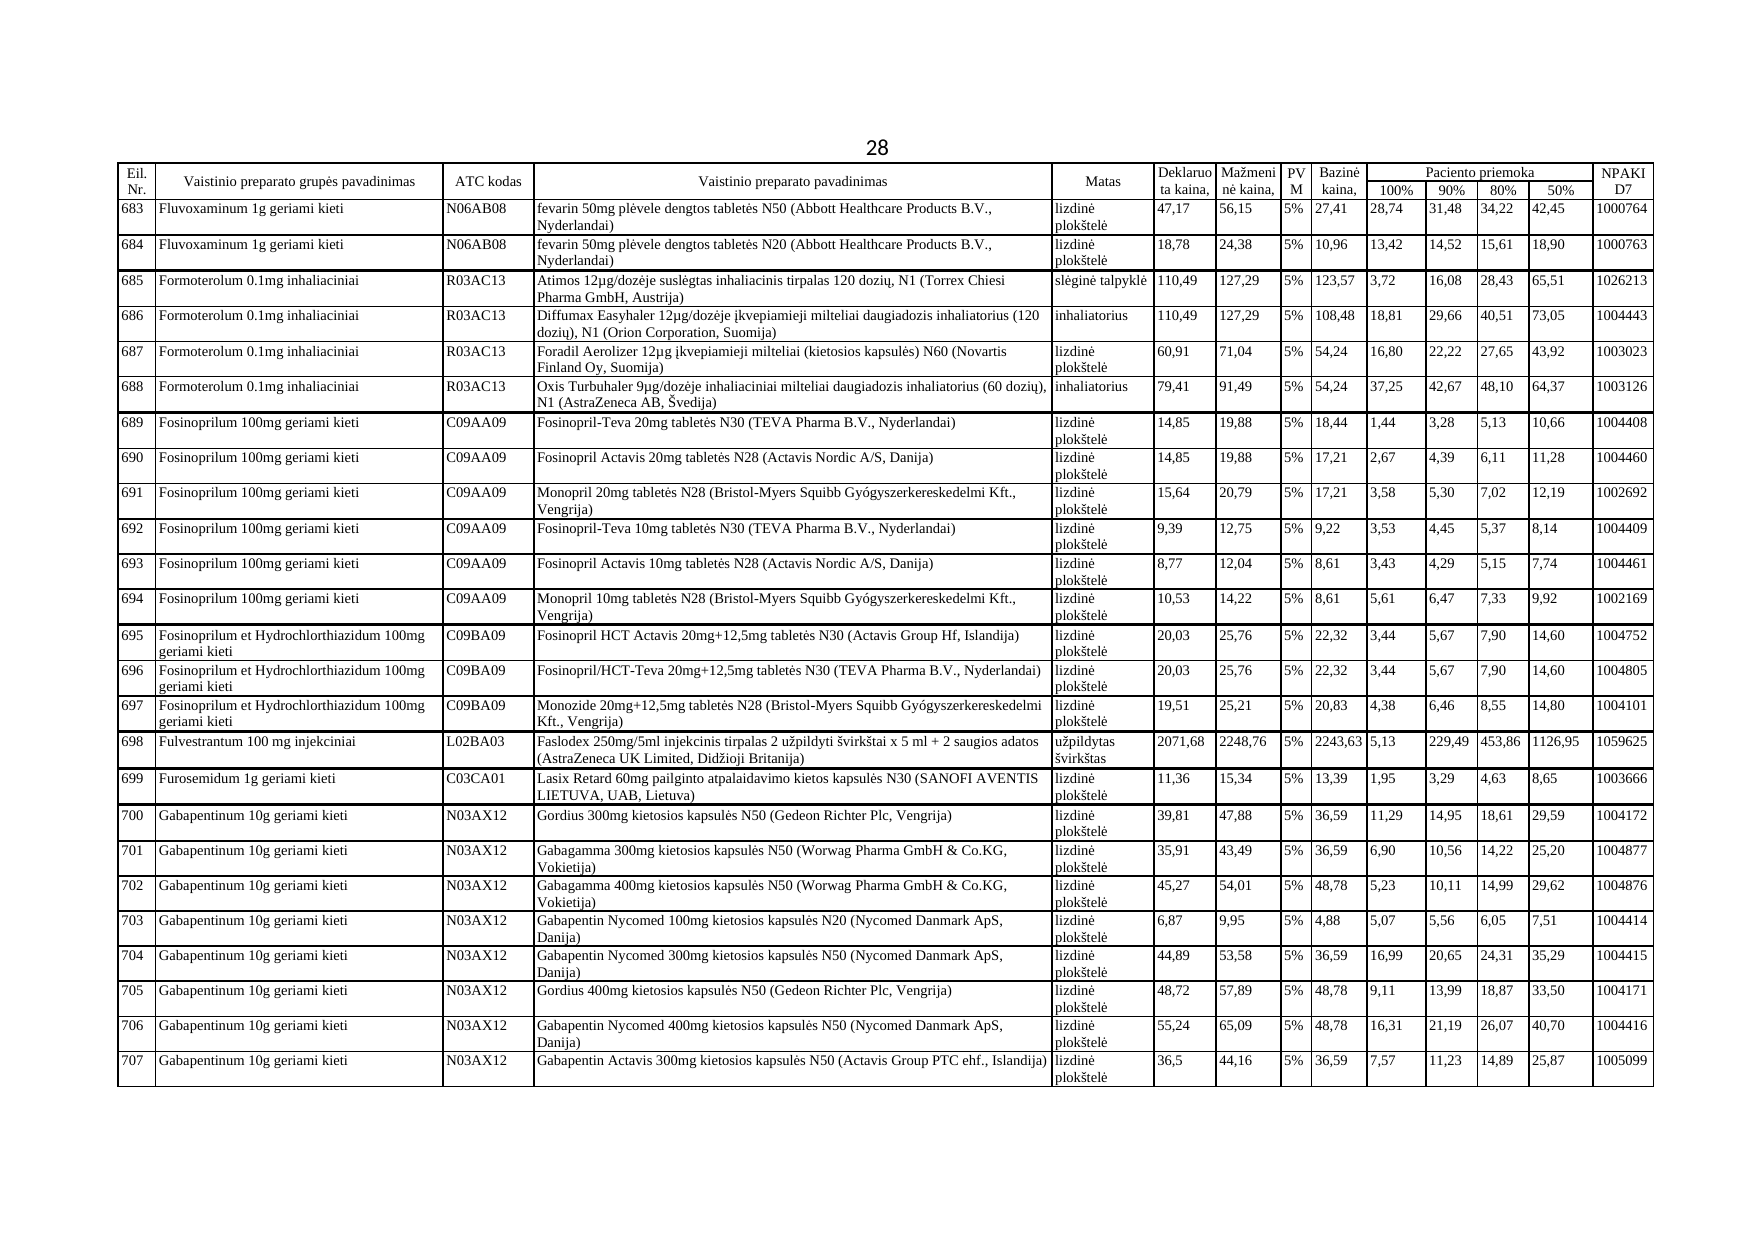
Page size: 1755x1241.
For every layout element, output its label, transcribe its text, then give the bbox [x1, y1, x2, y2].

table_cell lizdinė plokštelė [1053, 947, 1153, 980]
table_cell 20,03 [1155, 661, 1215, 695]
table_cell 5% [1282, 414, 1311, 448]
table_cell 5% [1282, 697, 1311, 730]
table_cell 11,23 [1427, 1052, 1477, 1086]
table_cell C09AA09 [444, 449, 533, 483]
table_cell Fosinopril Actavis 10mg tabletės N28 (Actavis Nordic A/S, Danija) [535, 555, 1051, 588]
table_cell 693 [119, 555, 155, 588]
table_cell Monopril 20mg tabletės N28 (Bristol-Myers Squibb Gyógyszerkereskedelmi Kft., Vengrija) [535, 484, 1051, 518]
table_cell 690 [119, 449, 155, 483]
table_cell 7,51 [1530, 912, 1592, 945]
table_cell lizdinė plokštelė [1053, 520, 1153, 553]
table_cell 19,88 [1217, 414, 1280, 448]
table_cell Fosinoprilum et Hydrochlorthiazidum 100mg geriami kieti [156, 626, 442, 660]
table_cell 1003023 [1594, 342, 1653, 376]
table_cell 1059625 [1594, 733, 1653, 767]
table_cell N03AX12 [444, 1017, 533, 1051]
table_header Deklaruota kaina, Lt [1155, 164, 1215, 199]
table_cell lizdinė plokštelė [1053, 770, 1153, 803]
table_cell 5% [1282, 200, 1311, 234]
table_cell 691 [119, 484, 155, 518]
table_cell 14,95 [1427, 806, 1477, 840]
table_cell 689 [119, 414, 155, 448]
table_cell C09AA09 [444, 555, 533, 588]
table_cell 3,44 [1368, 626, 1425, 660]
table_cell 1004409 [1594, 520, 1653, 553]
table_cell 1004414 [1594, 912, 1653, 945]
table_cell 14,60 [1530, 661, 1592, 695]
table_cell 54,24 [1312, 342, 1366, 376]
table_cell Gabapentinum 10g geriami kieti [156, 806, 442, 840]
table_cell N03AX12 [444, 877, 533, 910]
table_cell 36,59 [1312, 947, 1366, 980]
table_cell 24,38 [1217, 236, 1280, 269]
table_cell 20,03 [1155, 626, 1215, 660]
table_cell 34,22 [1478, 200, 1528, 234]
table_cell 5,15 [1478, 555, 1528, 588]
table_cell 7,02 [1478, 484, 1528, 518]
table_cell lizdinė plokštelė [1053, 414, 1153, 448]
table_cell 706 [119, 1017, 155, 1051]
table_cell 27,41 [1312, 200, 1366, 234]
table_cell 1004461 [1594, 555, 1653, 588]
table_cell 12,04 [1217, 555, 1280, 588]
table_cell C09AA09 [444, 414, 533, 448]
table_cell 53,58 [1217, 947, 1280, 980]
table_cell Fosinopril Actavis 20mg tabletės N28 (Actavis Nordic A/S, Danija) [535, 449, 1051, 483]
table_cell 47,17 [1155, 200, 1215, 234]
table_cell 37,25 [1368, 377, 1425, 411]
table_cell 29,59 [1530, 806, 1592, 840]
table_cell Formoterolum 0.1mg inhaliaciniai [156, 307, 442, 341]
table_cell Fosinoprilum 100mg geriami kieti [156, 484, 442, 518]
table_cell 704 [119, 947, 155, 980]
table_cell 50% [1530, 182, 1592, 199]
table_cell 16,08 [1427, 272, 1477, 306]
table_cell Gabagamma 400mg kietosios kapsulės N50 (Worwag Pharma GmbH & Co.KG, Vokietija) [535, 877, 1051, 910]
table_cell 18,61 [1478, 806, 1528, 840]
table_cell 54,24 [1312, 377, 1366, 411]
table_cell 2243,63 [1312, 733, 1366, 767]
table_cell 5,23 [1368, 877, 1425, 910]
table_cell lizdinė plokštelė [1053, 806, 1153, 840]
table_cell 9,92 [1530, 590, 1592, 623]
table_cell N06AB08 [444, 200, 533, 234]
table_cell 127,29 [1217, 307, 1280, 341]
table_cell lizdinė plokštelė [1053, 342, 1153, 376]
table_cell 20,83 [1312, 697, 1366, 730]
table_cell Fosinoprilum et Hydrochlorthiazidum 100mg geriami kieti [156, 661, 442, 695]
table_cell 4,63 [1478, 770, 1528, 803]
table_cell 29,66 [1427, 307, 1477, 341]
table_cell 48,78 [1312, 1017, 1366, 1051]
table_cell 29,62 [1530, 877, 1592, 910]
table_cell Gabapentinum 10g geriami kieti [156, 877, 442, 910]
table_cell 1,95 [1368, 770, 1425, 803]
table_cell 1004805 [1594, 661, 1653, 695]
table_cell 1003126 [1594, 377, 1653, 411]
table_cell 14,89 [1478, 1052, 1528, 1086]
table_cell 55,24 [1155, 1017, 1215, 1051]
table_cell 8,55 [1478, 697, 1528, 730]
table_cell N03AX12 [444, 982, 533, 1016]
table_cell 5,30 [1427, 484, 1477, 518]
table_cell 10,53 [1155, 590, 1215, 623]
table_cell 1004101 [1594, 697, 1653, 730]
table_cell N03AX12 [444, 806, 533, 840]
table_cell Fosinopril-Teva 20mg tabletės N30 (TEVA Pharma B.V., Nyderlandai) [535, 414, 1051, 448]
table_cell 14,22 [1217, 590, 1280, 623]
table_cell Gabapentin Nycomed 400mg kietosios kapsulės N50 (Nycomed Danmark ApS, Danija) [535, 1017, 1051, 1051]
table_cell R03AC13 [444, 272, 533, 306]
table_cell 14,80 [1530, 697, 1592, 730]
table_cell 8,14 [1530, 520, 1592, 553]
table_cell 16,31 [1368, 1017, 1425, 1051]
table_cell lizdinė plokštelė [1053, 236, 1153, 269]
table_cell 5% [1282, 520, 1311, 553]
table_cell 25,20 [1530, 842, 1592, 875]
table_cell lizdinė plokštelė [1053, 449, 1153, 483]
table_cell 25,21 [1217, 697, 1280, 730]
table_cell Gabapentinum 10g geriami kieti [156, 1017, 442, 1051]
table_cell 100% [1368, 182, 1425, 199]
table_cell 26,07 [1478, 1017, 1528, 1051]
table_cell 16,99 [1368, 947, 1425, 980]
table_cell 5% [1282, 1017, 1311, 1051]
table_cell 16,80 [1368, 342, 1425, 376]
table_cell slėginė talpyklė [1053, 272, 1153, 306]
table_cell lizdinė plokštelė [1053, 661, 1153, 695]
table_cell Fosinoprilum 100mg geriami kieti [156, 414, 442, 448]
table_cell 14,99 [1478, 877, 1528, 910]
table_cell Fosinoprilum 100mg geriami kieti [156, 555, 442, 588]
table_cell 110,49 [1155, 272, 1215, 306]
table_cell 44,89 [1155, 947, 1215, 980]
table_cell 14,85 [1155, 449, 1215, 483]
table_cell 25,87 [1530, 1052, 1592, 1086]
table_cell 48,78 [1312, 877, 1366, 910]
table_cell Fluvoxaminum 1g geriami kieti [156, 200, 442, 234]
table_cell 5,67 [1427, 626, 1477, 660]
table_cell 1004752 [1594, 626, 1653, 660]
table_cell 42,45 [1530, 200, 1592, 234]
table_cell 36,59 [1312, 1052, 1366, 1086]
table_cell 5% [1282, 626, 1311, 660]
table_cell Foradil Aerolizer 12µg įkvepiamieji milteliai (kietosios kapsulės) N60 (Novartis Finland Oy, Suomija) [535, 342, 1051, 376]
table_cell 5% [1282, 877, 1311, 910]
table_cell 1004416 [1594, 1017, 1653, 1051]
table_cell 7,90 [1478, 626, 1528, 660]
table_cell 40,51 [1478, 307, 1528, 341]
table_cell Gabagamma 300mg kietosios kapsulės N50 (Worwag Pharma GmbH & Co.KG, Vokietija) [535, 842, 1051, 875]
table_cell 698 [119, 733, 155, 767]
table_cell 7,90 [1478, 661, 1528, 695]
table_cell R03AC13 [444, 307, 533, 341]
table_cell 48,10 [1478, 377, 1528, 411]
table_cell 110,49 [1155, 307, 1215, 341]
table_cell 701 [119, 842, 155, 875]
table_cell 5% [1282, 982, 1311, 1016]
table_cell 20,79 [1217, 484, 1280, 518]
table_cell C09BA09 [444, 661, 533, 695]
table_cell lizdinė plokštelė [1053, 590, 1153, 623]
table_cell Gordius 300mg kietosios kapsulės N50 (Gedeon Richter Plc, Vengrija) [535, 806, 1051, 840]
table_cell 8,77 [1155, 555, 1215, 588]
table_cell Formoterolum 0.1mg inhaliaciniai [156, 377, 442, 411]
table_cell 5,56 [1427, 912, 1477, 945]
table_cell 8,61 [1312, 590, 1366, 623]
table_cell 71,04 [1217, 342, 1280, 376]
table_cell 33,50 [1530, 982, 1592, 1016]
table_cell 3,43 [1368, 555, 1425, 588]
table_cell 5% [1282, 272, 1311, 306]
table_cell Fosinoprilum 100mg geriami kieti [156, 590, 442, 623]
table_cell 3,44 [1368, 661, 1425, 695]
table_cell 18,90 [1530, 236, 1592, 269]
table_cell C09BA09 [444, 697, 533, 730]
table_cell C09AA09 [444, 520, 533, 553]
table_cell 15,64 [1155, 484, 1215, 518]
table_cell lizdinė plokštelė [1053, 982, 1153, 1016]
table_cell 13,42 [1368, 236, 1425, 269]
table_cell 22,32 [1312, 626, 1366, 660]
table_cell 692 [119, 520, 155, 553]
table_cell 229,49 [1427, 733, 1477, 767]
table_cell 43,92 [1530, 342, 1592, 376]
table_cell 9,22 [1312, 520, 1366, 553]
table_cell 12,75 [1217, 520, 1280, 553]
table_cell 45,27 [1155, 877, 1215, 910]
table_cell 700 [119, 806, 155, 840]
table_cell 15,34 [1217, 770, 1280, 803]
table_cell 35,29 [1530, 947, 1592, 980]
table_cell 14,52 [1427, 236, 1477, 269]
table_cell 5% [1282, 842, 1311, 875]
table_cell 1004171 [1594, 982, 1653, 1016]
table_cell 25,76 [1217, 661, 1280, 695]
table_cell 127,29 [1217, 272, 1280, 306]
table_cell 44,16 [1217, 1052, 1280, 1086]
table_cell lizdinė plokštelė [1053, 555, 1153, 588]
table_cell Fosinoprilum et Hydrochlorthiazidum 100mg geriami kieti [156, 697, 442, 730]
table_cell lizdinė plokštelė [1053, 200, 1153, 234]
table_cell 56,15 [1217, 200, 1280, 234]
table_cell 13,99 [1427, 982, 1477, 1016]
table_cell 28,74 [1368, 200, 1425, 234]
table_cell Formoterolum 0.1mg inhaliaciniai [156, 342, 442, 376]
table_cell 1026213 [1594, 272, 1653, 306]
table_cell 28,43 [1478, 272, 1528, 306]
table_cell Gabapentin Actavis 300mg kietosios kapsulės N50 (Actavis Group PTC ehf., Islandija) [535, 1052, 1051, 1086]
table_cell 683 [119, 200, 155, 234]
table_cell 1000763 [1594, 236, 1653, 269]
table_cell 1004876 [1594, 877, 1653, 910]
table_header Matas [1053, 164, 1153, 199]
table_cell 686 [119, 307, 155, 341]
table_cell 12,19 [1530, 484, 1592, 518]
table_cell 64,37 [1530, 377, 1592, 411]
table_cell lizdinė plokštelė [1053, 1017, 1153, 1051]
table_cell 3,53 [1368, 520, 1425, 553]
table_header Vaistinio preparato pavadinimas [535, 164, 1051, 199]
table_cell 43,49 [1217, 842, 1280, 875]
table_cell Atimos 12µg/dozėje suslėgtas inhaliacinis tirpalas 120 dozių, N1 (Torrex Chiesi Pharma GmbH, Austrija) [535, 272, 1051, 306]
table_cell Gabapentinum 10g geriami kieti [156, 1052, 442, 1086]
table_cell Fulvestrantum 100 mg injekciniai [156, 733, 442, 767]
table_cell 2071,68 [1155, 733, 1215, 767]
table_cell Monopril 10mg tabletės N28 (Bristol-Myers Squibb Gyógyszerkereskedelmi Kft., Vengrija) [535, 590, 1051, 623]
table_header NPAKID7 [1594, 164, 1653, 199]
table_cell 10,66 [1530, 414, 1592, 448]
table_cell 48,78 [1312, 982, 1366, 1016]
table_cell 5% [1282, 307, 1311, 341]
table_cell 1126,95 [1530, 733, 1592, 767]
table_cell 5% [1282, 733, 1311, 767]
table_cell 699 [119, 770, 155, 803]
table_cell 57,89 [1217, 982, 1280, 1016]
table_cell 11,29 [1368, 806, 1425, 840]
table_cell Monozide 20mg+12,5mg tabletės N28 (Bristol-Myers Squibb Gyógyszerkereskedelmi Kft., Vengrija) [535, 697, 1051, 730]
table_cell 5,07 [1368, 912, 1425, 945]
table_cell 79,41 [1155, 377, 1215, 411]
table_cell užpildytas švirkštas [1053, 733, 1153, 767]
table_cell 8,65 [1530, 770, 1592, 803]
table_cell 5% [1282, 236, 1311, 269]
table_cell Gabapentin Nycomed 100mg kietosios kapsulės N20 (Nycomed Danmark ApS, Danija) [535, 912, 1051, 945]
table_cell Furosemidum 1g geriami kieti [156, 770, 442, 803]
table_cell 5% [1282, 912, 1311, 945]
table_cell 6,05 [1478, 912, 1528, 945]
table_cell 21,19 [1427, 1017, 1477, 1051]
table_cell 19,88 [1217, 449, 1280, 483]
table_cell 60,91 [1155, 342, 1215, 376]
table_cell 47,88 [1217, 806, 1280, 840]
table_cell 5% [1282, 342, 1311, 376]
table_cell 684 [119, 236, 155, 269]
table_cell lizdinė plokštelė [1053, 912, 1153, 945]
table_cell 4,45 [1427, 520, 1477, 553]
table_cell 9,11 [1368, 982, 1425, 1016]
table_cell 3,58 [1368, 484, 1425, 518]
table_cell 1003666 [1594, 770, 1653, 803]
table_cell N06AB08 [444, 236, 533, 269]
table_cell 4,88 [1312, 912, 1366, 945]
table_cell 5% [1282, 806, 1311, 840]
table_cell 10,56 [1427, 842, 1477, 875]
table_cell 3,28 [1427, 414, 1477, 448]
table_cell 5,37 [1478, 520, 1528, 553]
table_cell 14,60 [1530, 626, 1592, 660]
table_cell Fosinopril HCT Actavis 20mg+12,5mg tabletės N30 (Actavis Group Hf, Islandija) [535, 626, 1051, 660]
table_cell 40,70 [1530, 1017, 1592, 1051]
table_cell 7,33 [1478, 590, 1528, 623]
table_cell Fosinoprilum 100mg geriami kieti [156, 449, 442, 483]
table_cell Fosinoprilum 100mg geriami kieti [156, 520, 442, 553]
table_cell 24,31 [1478, 947, 1528, 980]
table_cell 4,38 [1368, 697, 1425, 730]
table_cell 4,29 [1427, 555, 1477, 588]
table_cell 14,85 [1155, 414, 1215, 448]
table_cell lizdinė plokštelė [1053, 877, 1153, 910]
table_cell 5,67 [1427, 661, 1477, 695]
table_cell 25,76 [1217, 626, 1280, 660]
table_cell 19,51 [1155, 697, 1215, 730]
table_cell inhaliatorius [1053, 307, 1153, 341]
table_cell lizdinė plokštelė [1053, 697, 1153, 730]
table_cell fevarin 50mg plėvele dengtos tabletės N50 (Abbott Healthcare Products B.V., Nyderlandai) [535, 200, 1051, 234]
table_cell Fluvoxaminum 1g geriami kieti [156, 236, 442, 269]
table_cell Fosinopril-Teva 10mg tabletės N30 (TEVA Pharma B.V., Nyderlandai) [535, 520, 1051, 553]
table_cell 6,46 [1427, 697, 1477, 730]
table_cell 3,72 [1368, 272, 1425, 306]
table_cell 6,47 [1427, 590, 1477, 623]
table_cell 90% [1427, 182, 1477, 199]
table_cell 22,22 [1427, 342, 1477, 376]
table_cell 707 [119, 1052, 155, 1086]
table_cell 1004443 [1594, 307, 1653, 341]
table_cell 65,09 [1217, 1017, 1280, 1051]
table_cell 54,01 [1217, 877, 1280, 910]
table_cell 22,32 [1312, 661, 1366, 695]
table_header PVM [1282, 164, 1311, 199]
table_cell 11,28 [1530, 449, 1592, 483]
table_cell C09AA09 [444, 484, 533, 518]
table_cell fevarin 50mg plėvele dengtos tabletės N20 (Abbott Healthcare Products B.V., Nyderlandai) [535, 236, 1051, 269]
table_cell 5,13 [1478, 414, 1528, 448]
table_cell 1000764 [1594, 200, 1653, 234]
table_cell 31,48 [1427, 200, 1477, 234]
table_cell 1004460 [1594, 449, 1653, 483]
table_cell 7,57 [1368, 1052, 1425, 1086]
table_cell lizdinė plokštelė [1053, 626, 1153, 660]
table_cell 9,95 [1217, 912, 1280, 945]
table_cell Oxis Turbuhaler 9µg/dozėje inhaliaciniai milteliai daugiadozis inhaliatorius (60 dozių), N1 (AstraZeneca AB, Švedija) [535, 377, 1051, 411]
table_cell Lasix Retard 60mg pailginto atpalaidavimo kietos kapsulės N30 (SANOFI AVENTIS LIETUVA, UAB, Lietuva) [535, 770, 1051, 803]
table_cell N03AX12 [444, 842, 533, 875]
table_cell 705 [119, 982, 155, 1016]
table_cell 10,96 [1312, 236, 1366, 269]
table_cell 7,74 [1530, 555, 1592, 588]
table_header Eil. Nr. [119, 164, 155, 199]
table_cell 39,81 [1155, 806, 1215, 840]
table_cell 687 [119, 342, 155, 376]
table_cell Diffumax Easyhaler 12µg/dozėje įkvepiamieji milteliai daugiadozis inhaliatorius (120 dozių), N1 (Orion Corporation, Suomija) [535, 307, 1051, 341]
table_header Bazinė kaina, Lt [1312, 164, 1366, 199]
table_cell 14,22 [1478, 842, 1528, 875]
table_cell 1005099 [1594, 1052, 1653, 1086]
table_cell C09BA09 [444, 626, 533, 660]
table_cell 5,13 [1368, 733, 1425, 767]
table_cell 3,29 [1427, 770, 1477, 803]
table_cell 6,87 [1155, 912, 1215, 945]
table_cell lizdinė plokštelė [1053, 1052, 1153, 1086]
table_cell lizdinė plokštelė [1053, 842, 1153, 875]
table_cell 696 [119, 661, 155, 695]
table_cell C09AA09 [444, 590, 533, 623]
table_cell 1004415 [1594, 947, 1653, 980]
table_cell 5,61 [1368, 590, 1425, 623]
table_cell Formoterolum 0.1mg inhaliaciniai [156, 272, 442, 306]
table_cell 688 [119, 377, 155, 411]
table_cell 685 [119, 272, 155, 306]
table_cell 697 [119, 697, 155, 730]
table_header Vaistinio preparato grupės pavadinimas [156, 164, 442, 199]
table_cell 1004172 [1594, 806, 1653, 840]
table_cell 17,21 [1312, 449, 1366, 483]
table_cell 123,57 [1312, 272, 1366, 306]
table_cell 42,67 [1427, 377, 1477, 411]
table_header Mažmeninė kaina, Lt [1217, 164, 1280, 199]
table_cell 17,21 [1312, 484, 1366, 518]
table_cell R03AC13 [444, 342, 533, 376]
table_cell Gabapentinum 10g geriami kieti [156, 982, 442, 1016]
table_cell lizdinė plokštelė [1053, 484, 1153, 518]
table_cell 73,05 [1530, 307, 1592, 341]
table_cell 5% [1282, 590, 1311, 623]
table_cell 5% [1282, 449, 1311, 483]
table_cell 11,36 [1155, 770, 1215, 803]
table_cell 20,65 [1427, 947, 1477, 980]
table_cell 5% [1282, 947, 1311, 980]
table_cell 453,86 [1478, 733, 1528, 767]
table_cell 36,59 [1312, 806, 1366, 840]
table_cell 35,91 [1155, 842, 1215, 875]
table_cell L02BA03 [444, 733, 533, 767]
table_cell R03AC13 [444, 377, 533, 411]
table_cell 5% [1282, 770, 1311, 803]
table_cell 18,87 [1478, 982, 1528, 1016]
table_cell 48,72 [1155, 982, 1215, 1016]
table_cell 27,65 [1478, 342, 1528, 376]
table_cell 13,39 [1312, 770, 1366, 803]
table_cell 5% [1282, 555, 1311, 588]
table_cell C03CA01 [444, 770, 533, 803]
table_cell 6,11 [1478, 449, 1528, 483]
table_cell 702 [119, 877, 155, 910]
table_cell N03AX12 [444, 947, 533, 980]
table_cell 10,11 [1427, 877, 1477, 910]
table_cell Gabapentinum 10g geriami kieti [156, 842, 442, 875]
table_cell 694 [119, 590, 155, 623]
table_cell N03AX12 [444, 1052, 533, 1086]
table_cell 36,5 [1155, 1052, 1215, 1086]
table_cell 6,90 [1368, 842, 1425, 875]
table_cell 695 [119, 626, 155, 660]
table_cell 1002692 [1594, 484, 1653, 518]
table_cell 9,39 [1155, 520, 1215, 553]
table_cell 1004408 [1594, 414, 1653, 448]
table_cell 4,39 [1427, 449, 1477, 483]
table_cell N03AX12 [444, 912, 533, 945]
table_cell 1,44 [1368, 414, 1425, 448]
table_cell inhaliatorius [1053, 377, 1153, 411]
table_cell 5% [1282, 661, 1311, 695]
table_cell 91,49 [1217, 377, 1280, 411]
table_cell 36,59 [1312, 842, 1366, 875]
table_cell 1002169 [1594, 590, 1653, 623]
table_cell 2,67 [1368, 449, 1425, 483]
table_header Paciento priemoka [1368, 164, 1592, 180]
table_cell Fosinopril/HCT-Teva 20mg+12,5mg tabletės N30 (TEVA Pharma B.V., Nyderlandai) [535, 661, 1051, 695]
table_cell Gabapentinum 10g geriami kieti [156, 947, 442, 980]
table_cell 5% [1282, 484, 1311, 518]
table_cell Gabapentinum 10g geriami kieti [156, 912, 442, 945]
table_cell Faslodex 250mg/5ml injekcinis tirpalas 2 užpildyti švirkštai x 5 ml + 2 saugios adatos (AstraZeneca UK Limited, Didžioji Britanija) [535, 733, 1051, 767]
table_cell 5% [1282, 377, 1311, 411]
table_cell 18,81 [1368, 307, 1425, 341]
table_cell Gabapentin Nycomed 300mg kietosios kapsulės N50 (Nycomed Danmark ApS, Danija) [535, 947, 1051, 980]
table_cell 5% [1282, 1052, 1311, 1086]
table_cell 108,48 [1312, 307, 1366, 341]
table_cell 18,78 [1155, 236, 1215, 269]
table_cell Gordius 400mg kietosios kapsulės N50 (Gedeon Richter Plc, Vengrija) [535, 982, 1051, 1016]
table_cell 8,61 [1312, 555, 1366, 588]
table_cell 2248,76 [1217, 733, 1280, 767]
table_cell 1004877 [1594, 842, 1653, 875]
table_cell 65,51 [1530, 272, 1592, 306]
table_cell 18,44 [1312, 414, 1366, 448]
table_cell 15,61 [1478, 236, 1528, 269]
table_header ATC kodas [444, 164, 533, 199]
table_cell 80% [1478, 182, 1528, 199]
table_cell 703 [119, 912, 155, 945]
